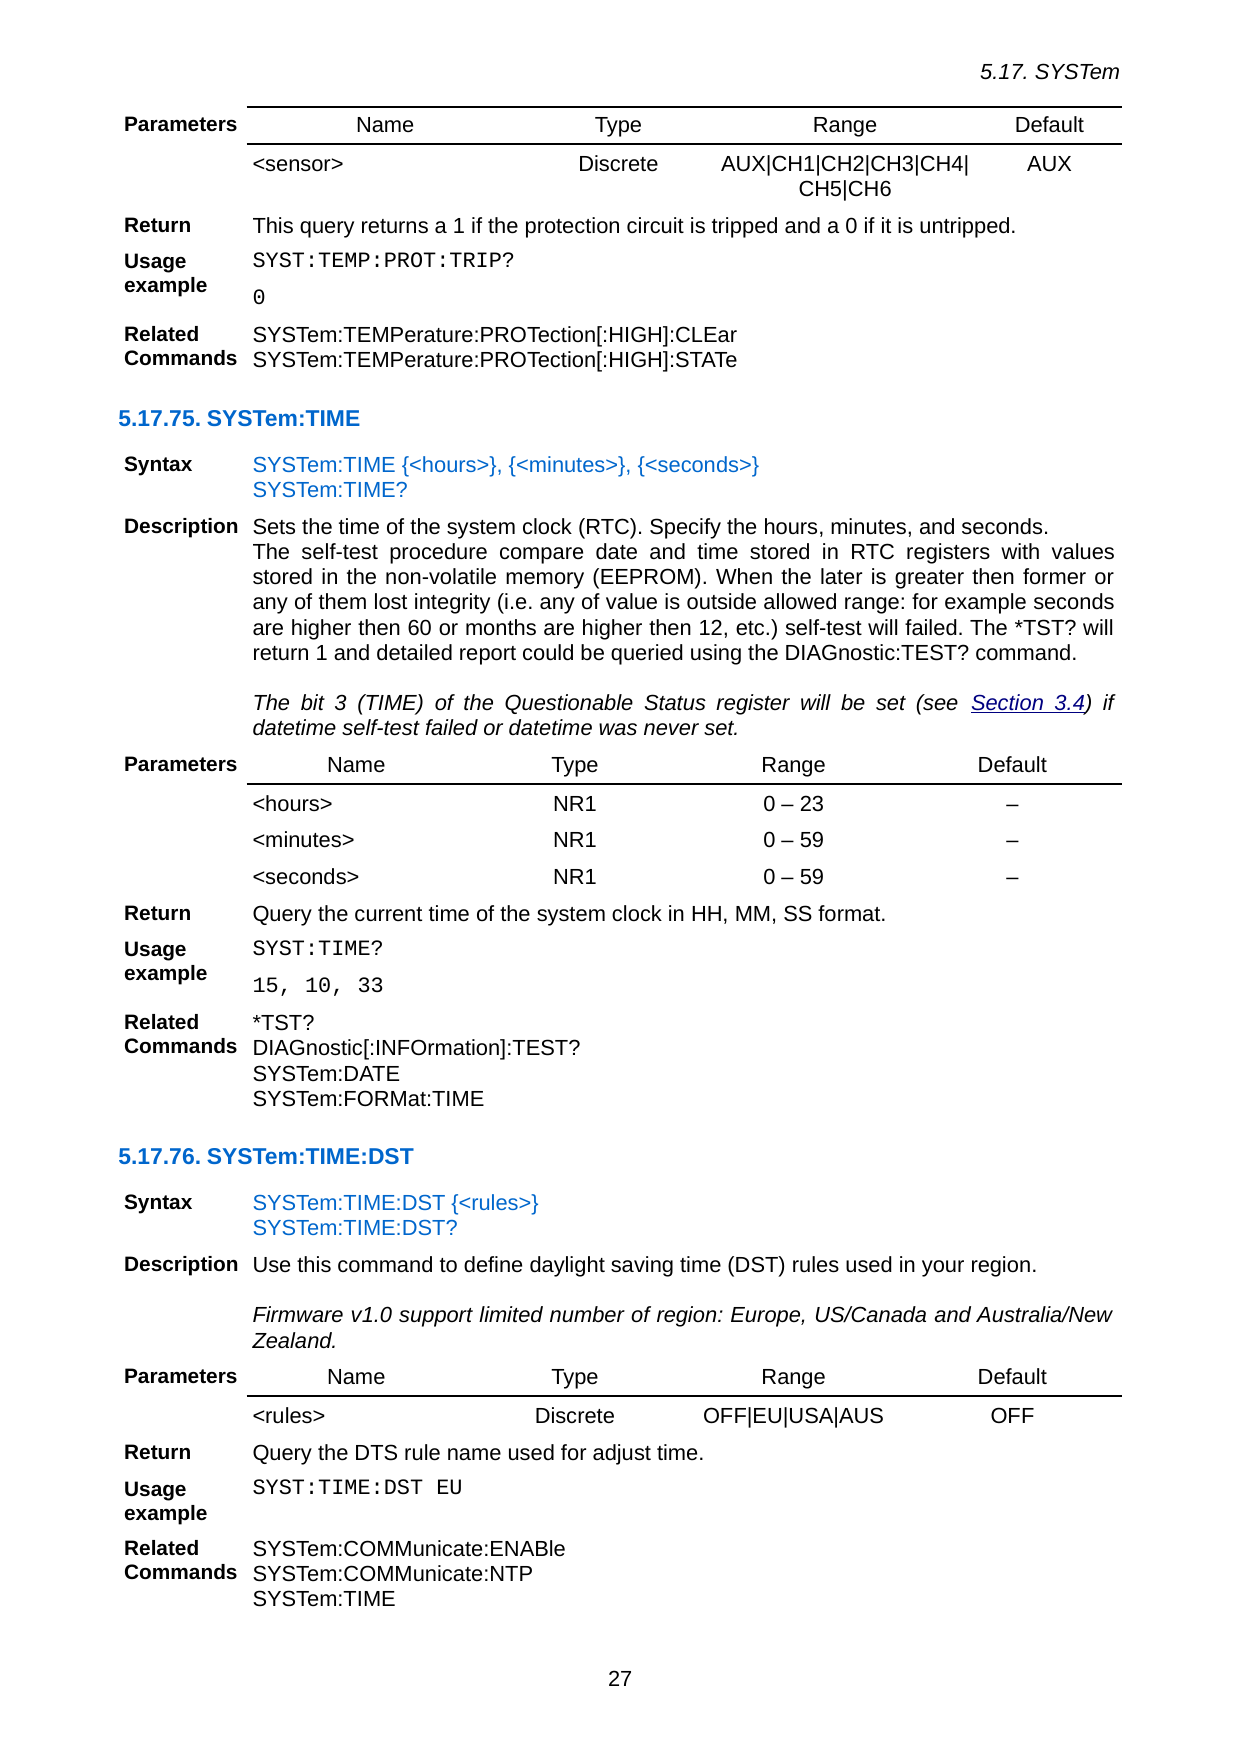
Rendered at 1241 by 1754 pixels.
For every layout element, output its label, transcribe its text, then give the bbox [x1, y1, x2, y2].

table_cell Return [118, 207, 247, 243]
table_cell Range [684, 746, 903, 783]
table_cell Range [684, 1359, 903, 1395]
table_cell Usage example [118, 932, 247, 1004]
table_header SYSTem:TIME:DST {<rules>} SYSTem:TIME:DST? [247, 1184, 1122, 1246]
table_cell – [903, 785, 1122, 822]
table_cell Type [465, 746, 684, 783]
table_cell SYSTem:TEMPerature:PROTection[:HIGH]:CLEar SYSTem:TEMPerature:PROTection[:HIGH]:STATe [247, 316, 1122, 378]
table_cell – [903, 858, 1122, 895]
table_cell Default [977, 108, 1122, 143]
table_header Syntax [118, 446, 247, 508]
table_cell *TST? DIAGnostic[:INFOrmation]:TEST? SYSTem:DATE SYSTem:FORMat:TIME [247, 1004, 1122, 1117]
table_cell <rules> [247, 1397, 465, 1434]
table_cell Discrete [523, 145, 713, 207]
table_cell Type [523, 108, 713, 143]
table_header SYSTem:TIME {<hours>}, {<minutes>}, {<seconds>} SYSTem:TIME? [247, 446, 1122, 508]
table_cell AUX|CH1|CH2|CH3|CH4|CH5|CH6 [713, 145, 977, 207]
table_cell Parameters [118, 106, 247, 207]
table_cell This query returns a 1 if the protection circuit is tripped and a 0 if it is untripped. [247, 207, 1122, 243]
table_cell Description [118, 508, 247, 746]
table_cell Query the current time of the system clock in HH, MM, SS format. [247, 895, 1122, 932]
table_cell Type [465, 1359, 684, 1395]
subtitle SYSTem:TIME:DST [118, 1143, 1122, 1169]
table_cell Default [903, 1359, 1122, 1395]
table_cell <minutes> [247, 822, 465, 858]
table_cell SYSTem:COMMunicate:ENABle SYSTem:COMMunicate:NTP SYSTem:TIME [247, 1530, 1122, 1617]
table_cell Name [247, 1359, 465, 1395]
table_cell Use this command to define daylight saving time (DST) rules used in your region. Firmware v1.0 support limited number of region: Europe, US/Canada and Australia/New Zealand. [247, 1246, 1122, 1358]
table_cell <sensor> [247, 145, 523, 207]
table_cell Return [118, 1434, 247, 1471]
table_cell Parameters [118, 1359, 247, 1434]
table_cell NR1 [465, 785, 684, 822]
subtitle SYSTem:TIME [118, 405, 1122, 431]
table_cell OFF|EU|USA|AUS [684, 1397, 903, 1434]
table_cell AUX [977, 145, 1122, 207]
table_cell Discrete [465, 1397, 684, 1434]
table_cell Name [247, 108, 523, 143]
table_cell SYST:TEMP:PROT:TRIP? 0 [247, 244, 1122, 316]
table_cell <seconds> [247, 858, 465, 895]
table_cell Related Commands [118, 1004, 247, 1117]
table_cell Description [118, 1246, 247, 1358]
table_header Syntax [118, 1184, 247, 1246]
table_cell Related Commands [118, 1530, 247, 1617]
table_cell <hours> [247, 785, 465, 822]
table_cell 0 – 59 [684, 822, 903, 858]
table_cell Usage example [118, 1471, 247, 1530]
table_cell OFF [903, 1397, 1122, 1434]
table_cell Name [247, 746, 465, 783]
table_cell SYST:TIME:DST EU [247, 1471, 1122, 1530]
table_cell Related Commands [118, 316, 247, 378]
table_cell 0 – 23 [684, 785, 903, 822]
table_cell Usage example [118, 244, 247, 316]
table_cell Default [903, 746, 1122, 783]
table_cell Return [118, 895, 247, 932]
table_cell SYST:TIME? 15, 10, 33 [247, 932, 1122, 1004]
table_cell – [903, 822, 1122, 858]
table_cell NR1 [465, 822, 684, 858]
table_cell Range [713, 108, 977, 143]
table_cell 0 – 59 [684, 858, 903, 895]
table_cell Sets the time of the system clock (RTC). Specify the hours, minutes, and seconds. The self-test procedure compare date and time stored in RTC registers with values stored in the non-volatile memory (EEPROM). When the later is greater then former or any of them lost integrity (i.e. any of value is outside allowed range: for example seconds are higher then 60 or months are higher then 12, etc.) self-test will failed. The *TST? will return 1 and detailed report could be queried using the DIAGnostic:TEST? command. The bit 3 (TIME) of the Questionable Status register will be set (see Section 3.4) if datetime self-test failed or datetime was never set. [247, 508, 1122, 746]
table_cell NR1 [465, 858, 684, 895]
table_cell Parameters [118, 746, 247, 895]
table_cell Query the DTS rule name used for adjust time. [247, 1434, 1122, 1471]
